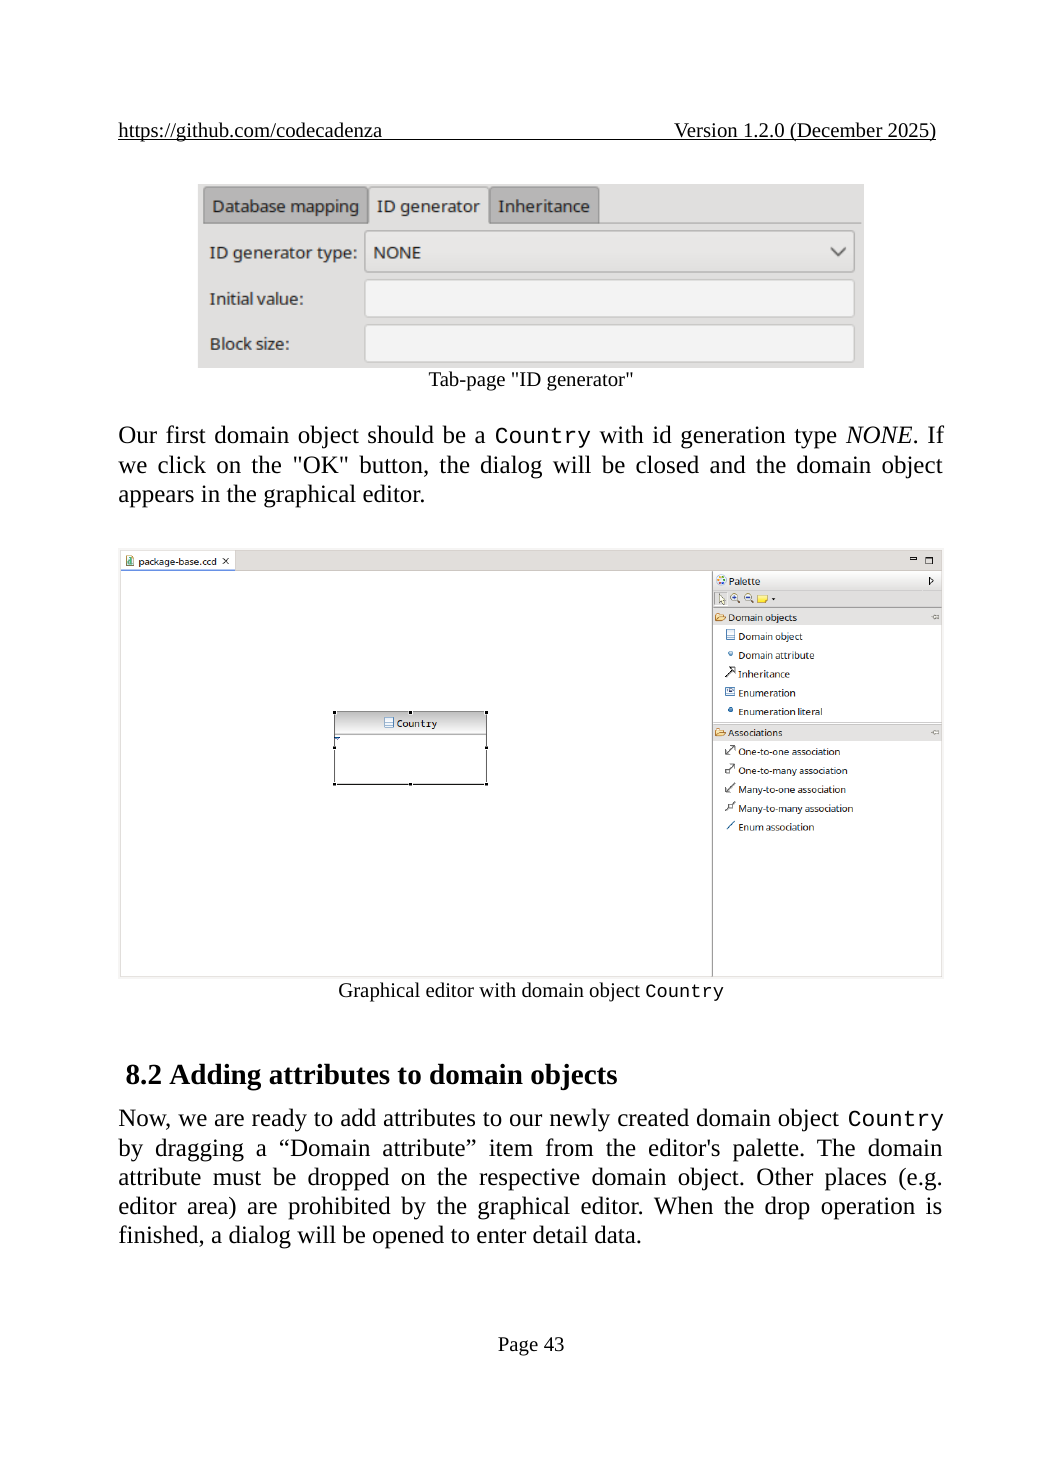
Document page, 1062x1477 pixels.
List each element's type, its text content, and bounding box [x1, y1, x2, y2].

picture [197, 184, 864, 368]
text Now, we are ready to add attributes to our newly created domain object Country by dragging a “Domain attribute” item from the editor's palette. The domain attribute must be dropped on the respective domain object. Other places (e.g. editor area) are prohibited by the graphical editor. When the drop operation is finished, a dialog will be opened to enter detail data. [118, 1103, 944, 1248]
text Tab-page "ID generator" [198, 368, 864, 391]
text Our first domain object should be a Country with id generation type NONE. If we click on the "OK" button, the dialog will be closed and the domain object appears in the graphical editor. [118, 420, 944, 508]
text Graphical editor with domain object Country [118, 979, 944, 1003]
picture [118, 548, 944, 979]
subtitle Adding attributes to domain objects [118, 1057, 944, 1091]
